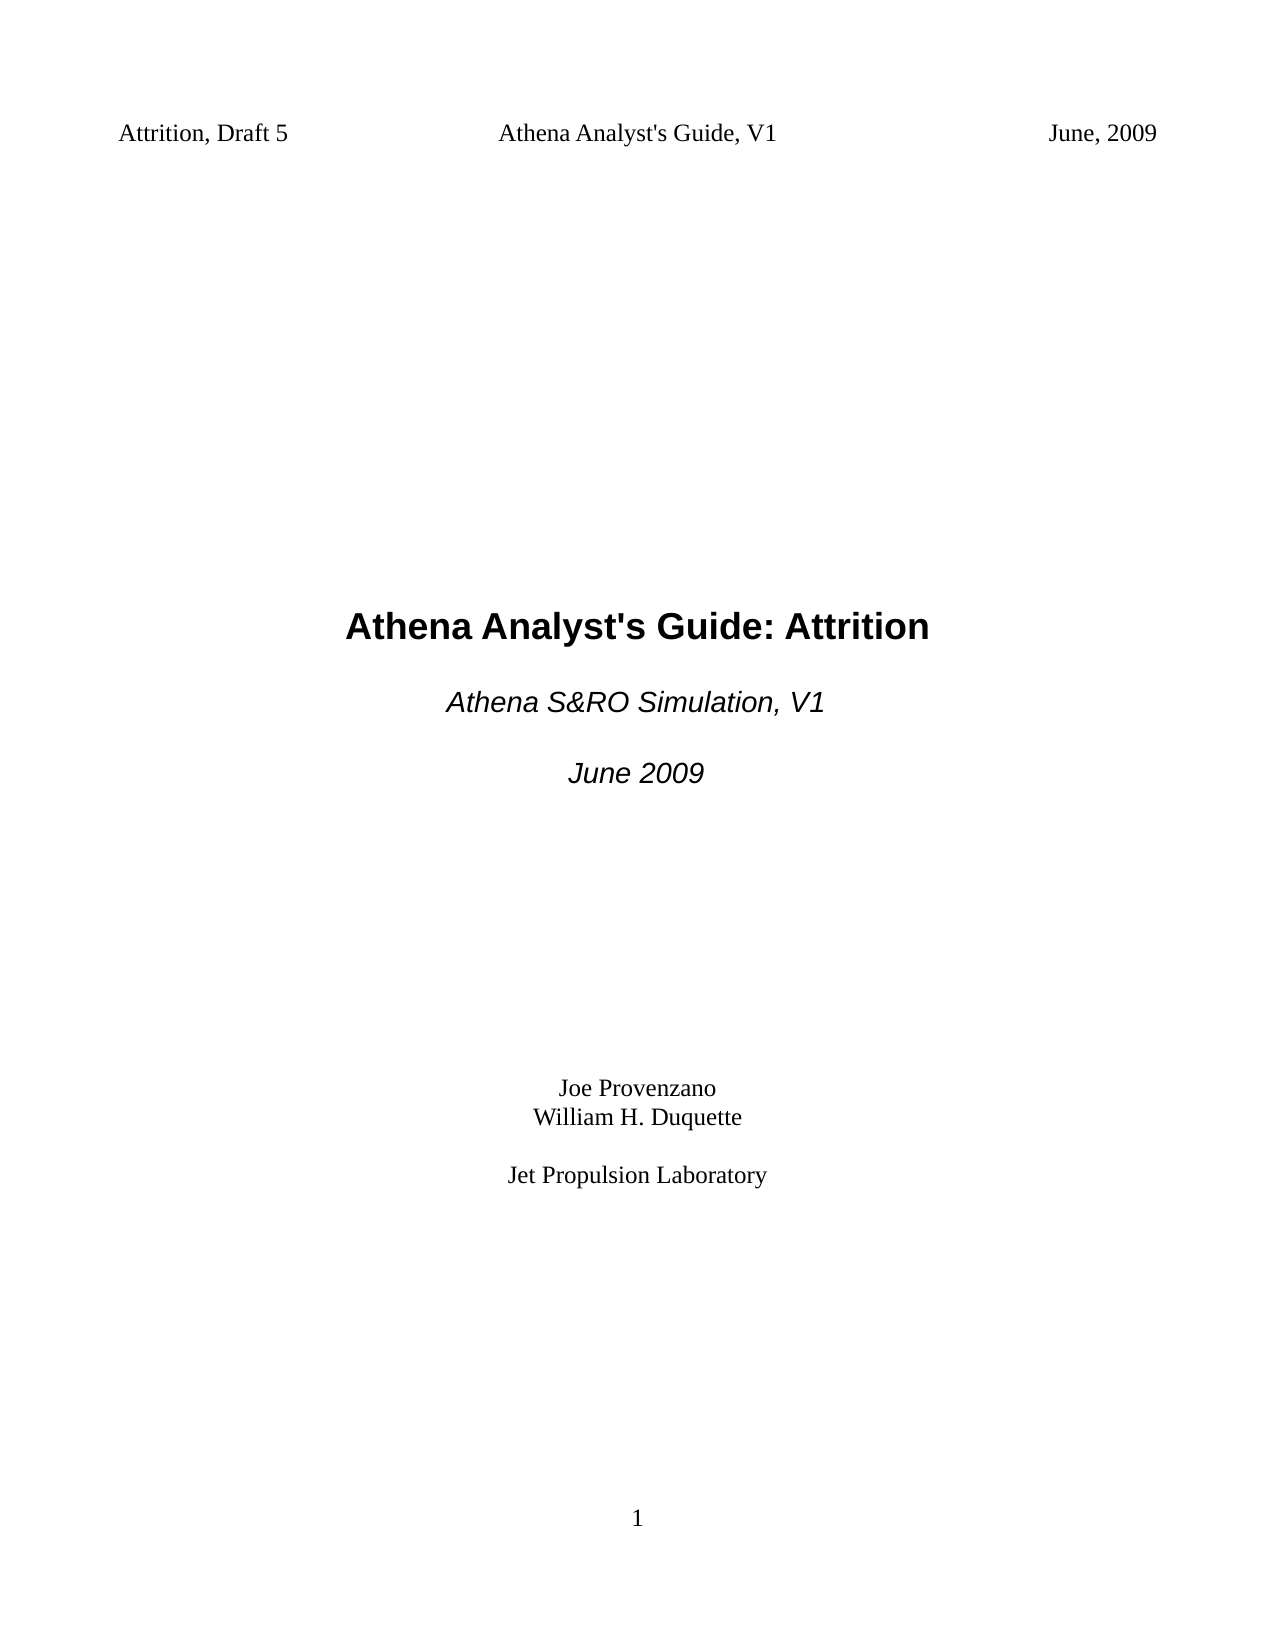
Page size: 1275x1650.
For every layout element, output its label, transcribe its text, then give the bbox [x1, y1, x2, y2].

text Joe Provenzano [118, 1073, 1157, 1102]
subtitle Athena S&RO Simulation, V1 [118, 685, 1157, 719]
text Jet Propulsion Laboratory [118, 1160, 1157, 1188]
title Athena Analyst's Guide: Attrition [118, 604, 1157, 648]
subtitle June 2009 [118, 756, 1157, 790]
text William H. Duquette [118, 1102, 1157, 1131]
